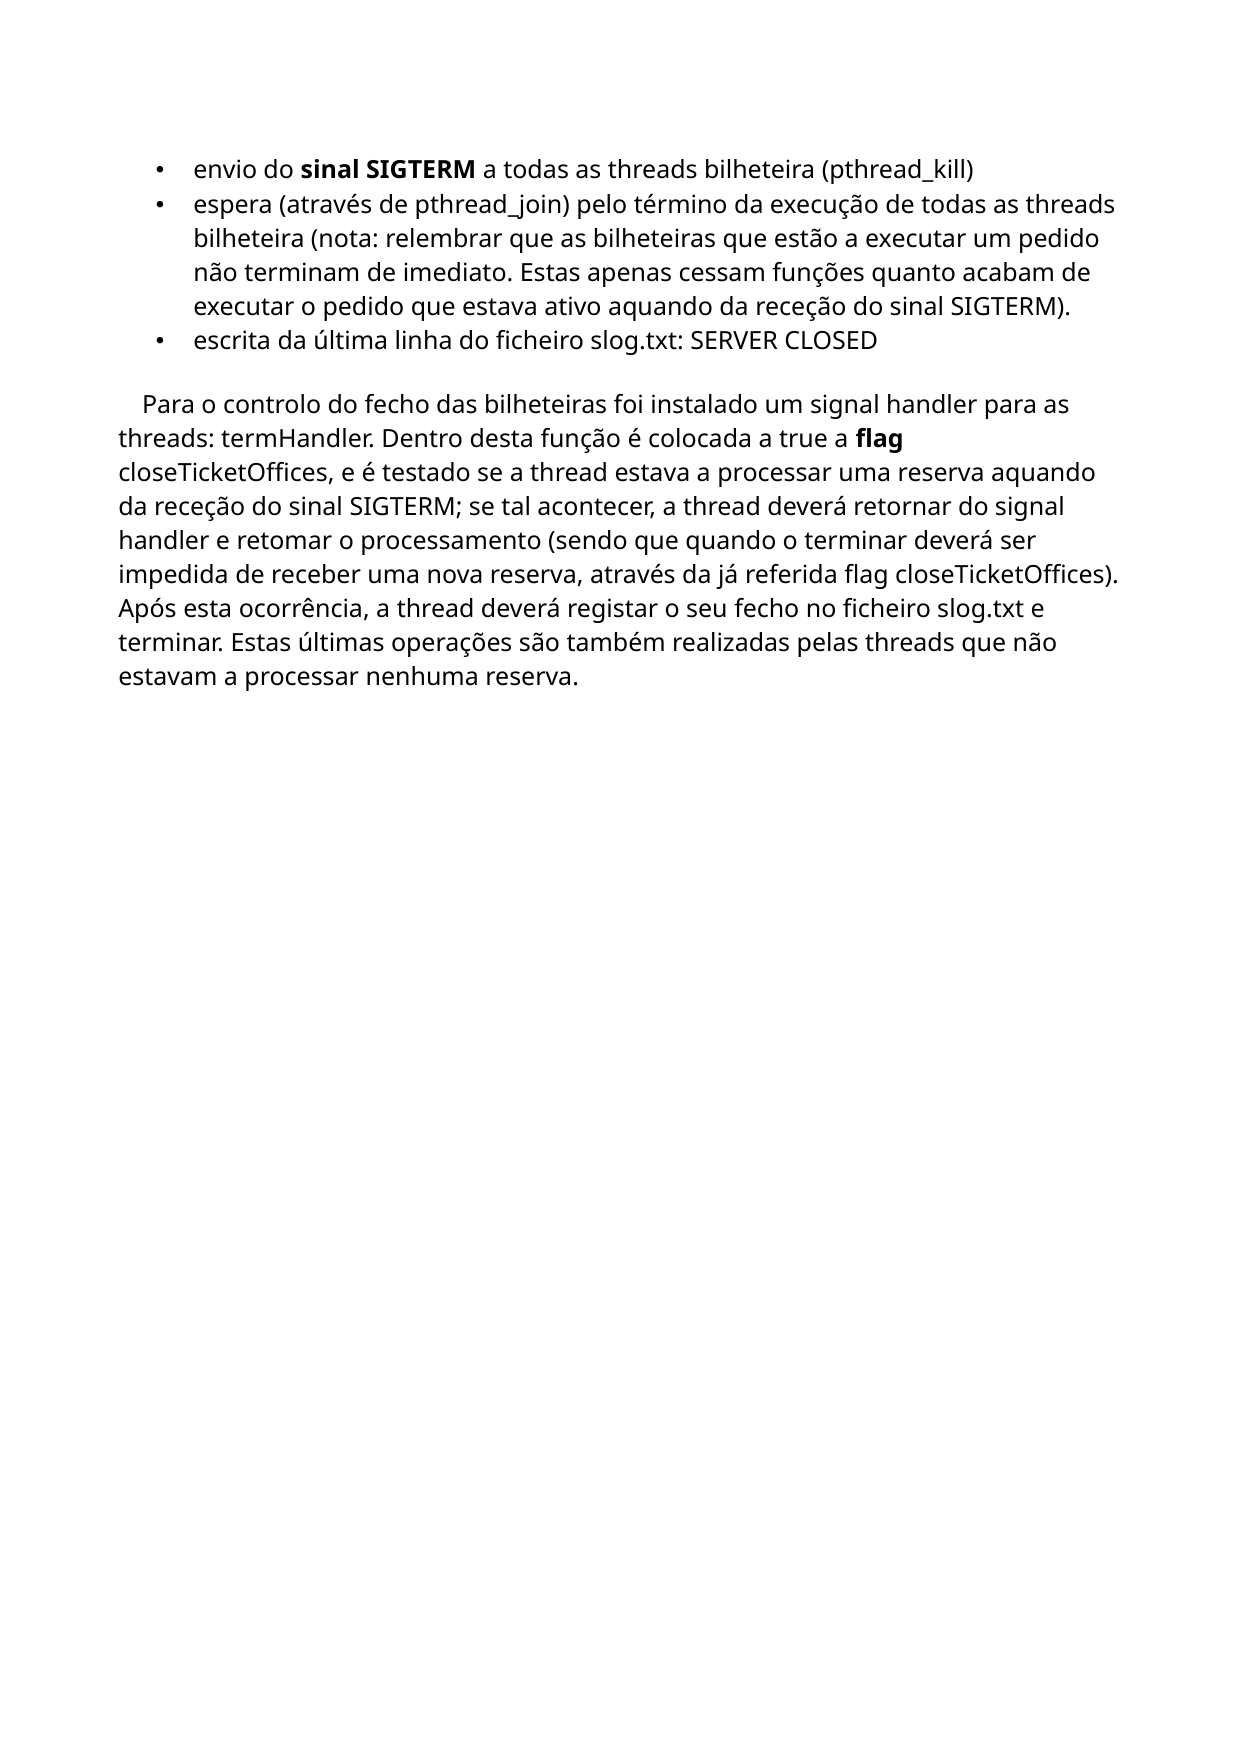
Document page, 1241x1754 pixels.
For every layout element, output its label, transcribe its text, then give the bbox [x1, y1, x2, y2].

text Para o controlo do fecho das bilheteiras foi instalado um signal handler para as threads: termHandler. Dentro desta função é colocada a true a flag closeTicketOffices, e é testado se a thread estava a processar uma reserva aquando da receção do sinal SIGTERM; se tal acontecer, a thread deverá retornar do signal handler e retomar o processamento (sendo que quando o terminar deverá ser impedida de receber uma nova reserva, através da já referida flag closeTicketOffices). Após esta ocorrência, a thread deverá registar o seu fecho no ficheiro slog.txt e terminar. Estas últimas operações são também realizadas pelas threads que não estavam a processar nenhuma reserva. [118, 386, 1122, 693]
list espera (através de pthread_join) pelo término da execução de todas as threads bilheteira (nota: relembrar que as bilheteiras que estão a executar um pedido não terminam de imediato. Estas apenas cessam funções quanto acabam de executar o pedido que estava ativo aquando da receção do sinal SIGTERM). [156, 186, 1122, 322]
list escrita da última linha do ficheiro slog.txt: SERVER CLOSED [156, 322, 1122, 357]
list envio do sinal SIGTERM a todas as threads bilheteira (pthread_kill) [156, 152, 1122, 186]
